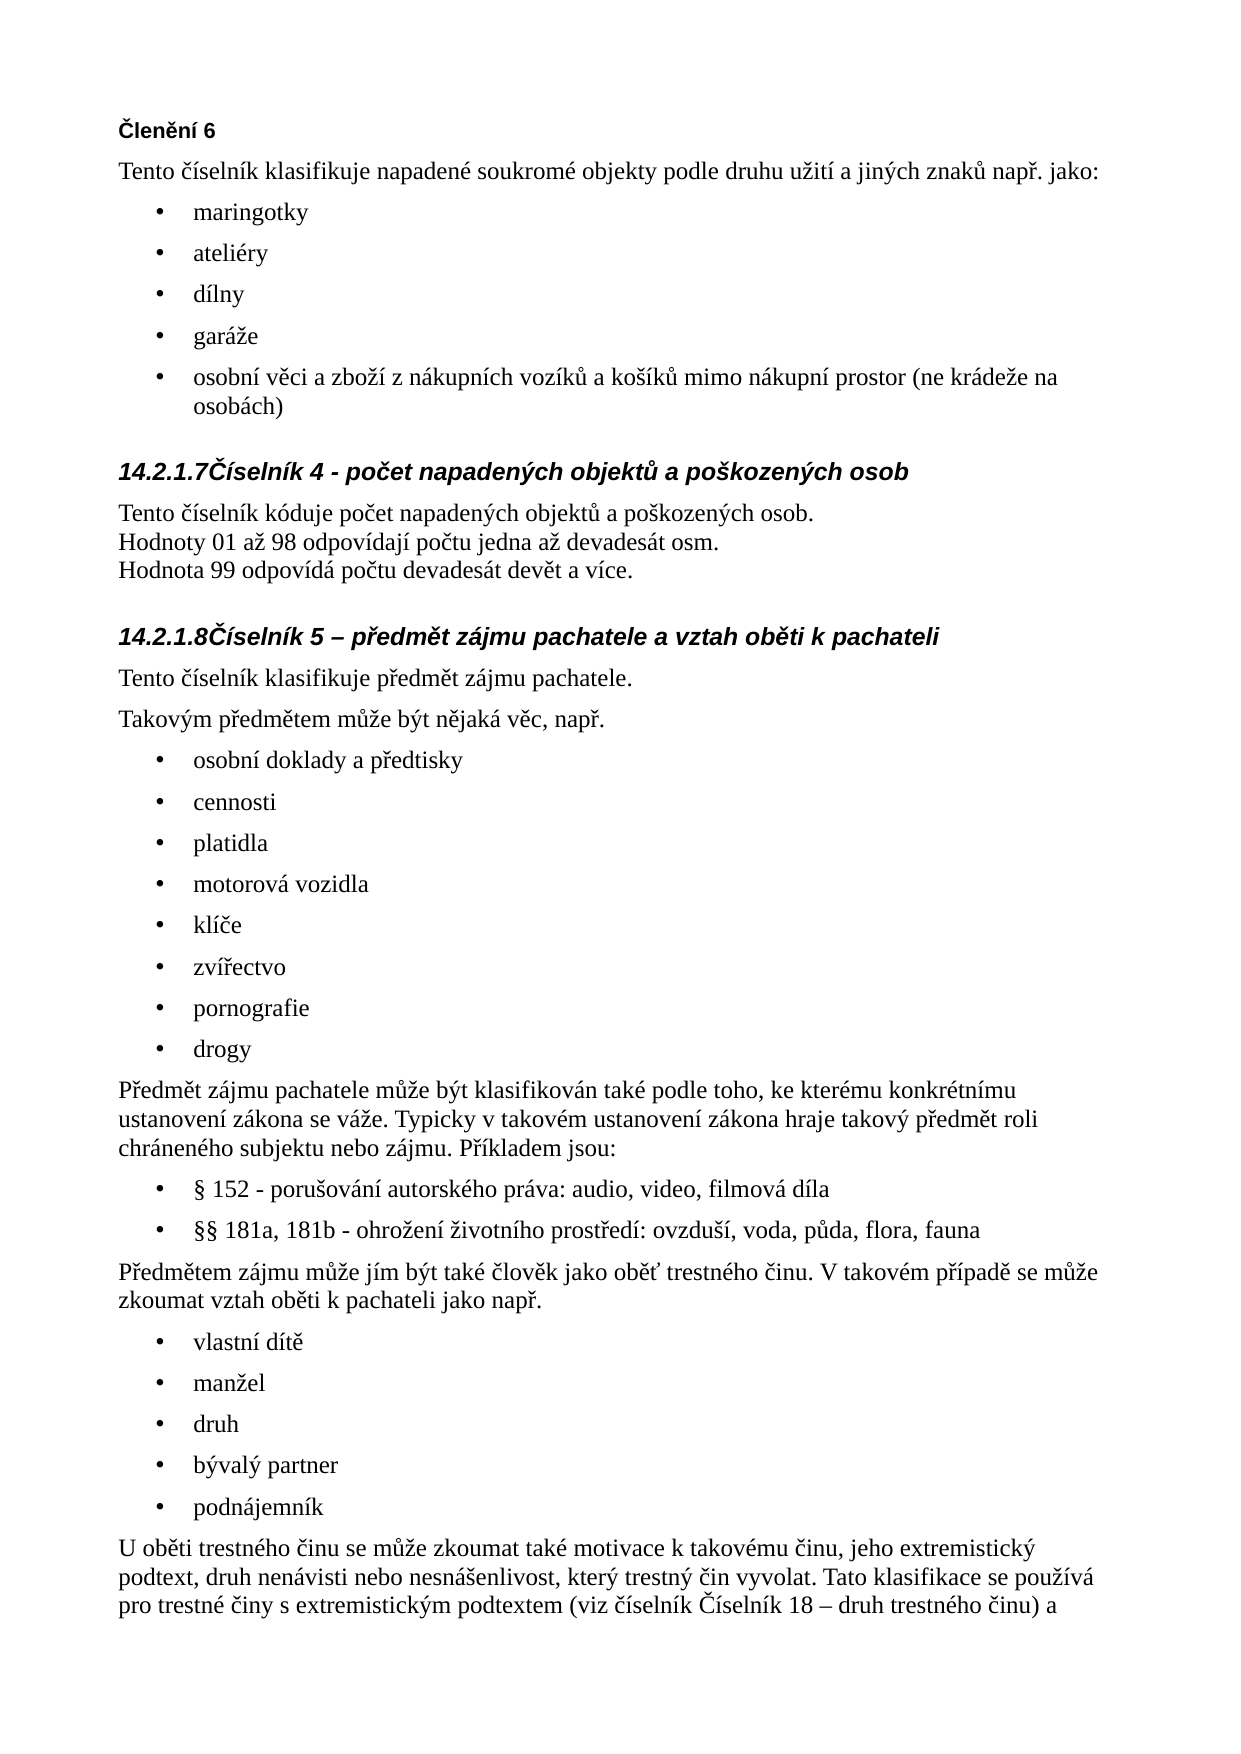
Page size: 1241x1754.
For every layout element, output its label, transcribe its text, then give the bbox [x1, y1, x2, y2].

list manžel [156, 1368, 1122, 1397]
text Předmětem zájmu může jím být také člověk jako oběť trestného činu. V takovém případě se může zkoumat vztah oběti k pachateli jako např. [118, 1257, 1122, 1314]
list osobní doklady a předtisky [156, 745, 1122, 774]
list motorová vozidla [156, 869, 1122, 898]
list ateliéry [156, 238, 1122, 267]
text Předmět zájmu pachatele může být klasifikován také podle toho, ke kterému konkrétnímu ustanovení zákona se váže. Typicky v takovém ustanovení zákona hraje takový předmět roli chráneného subjektu nebo zájmu. Příkladem jsou: [118, 1075, 1122, 1162]
text Takovým předmětem může být nějaká věc, např. [118, 704, 1122, 733]
list §§ 181a, 181b - ohrožení životního prostředí: ovzduší, voda, půda, flora, fauna [156, 1215, 1122, 1244]
list druh [156, 1409, 1122, 1438]
subtitle Číselník 5 – předmět zájmu pachatele a vztah oběti k pachateli [118, 622, 1122, 650]
list podnájemník [156, 1492, 1122, 1520]
list drogy [156, 1034, 1122, 1063]
text U oběti trestného činu se může zkoumat také motivace k takovému činu, jeho extremistický podtext, druh nenávisti nebo nesnášenlivost, který trestný čin vyvolat. Tato klasifikace se používá pro trestné činy s extremistickým podtextem (viz číselník Číselník 18 – druh trestného činu) a [118, 1533, 1122, 1619]
list § 152 - porušování autorského práva: audio, video, filmová díla [156, 1174, 1122, 1203]
list pornografie [156, 993, 1122, 1022]
list maringotky [156, 197, 1122, 226]
list platidla [156, 828, 1122, 857]
subtitle Členění 6 [118, 118, 1122, 143]
subtitle Číselník 4 - počet napadených objektů a poškozených osob [118, 457, 1122, 486]
text Tento číselník klasifikuje napadené soukromé objekty podle druhu užití a jiných znaků např. jako: [118, 156, 1122, 184]
list klíče [156, 910, 1122, 939]
list bývalý partner [156, 1450, 1122, 1479]
list garáže [156, 321, 1122, 349]
list osobní věci a zboží z nákupních vozíků a košíků mimo nákupní prostor (ne krádeže na osobách) [156, 362, 1122, 419]
text Tento číselník kóduje počet napadených objektů a poškozených osob. Hodnoty 01 až 98 odpovídají počtu jedna až devadesát osm. Hodnota 99 odpovídá počtu devadesát devět a více. [118, 498, 1122, 584]
list dílny [156, 279, 1122, 308]
list cennosti [156, 787, 1122, 815]
text Tento číselník klasifikuje předmět zájmu pachatele. [118, 663, 1122, 692]
list vlastní dítě [156, 1327, 1122, 1355]
list zvířectvo [156, 952, 1122, 980]
